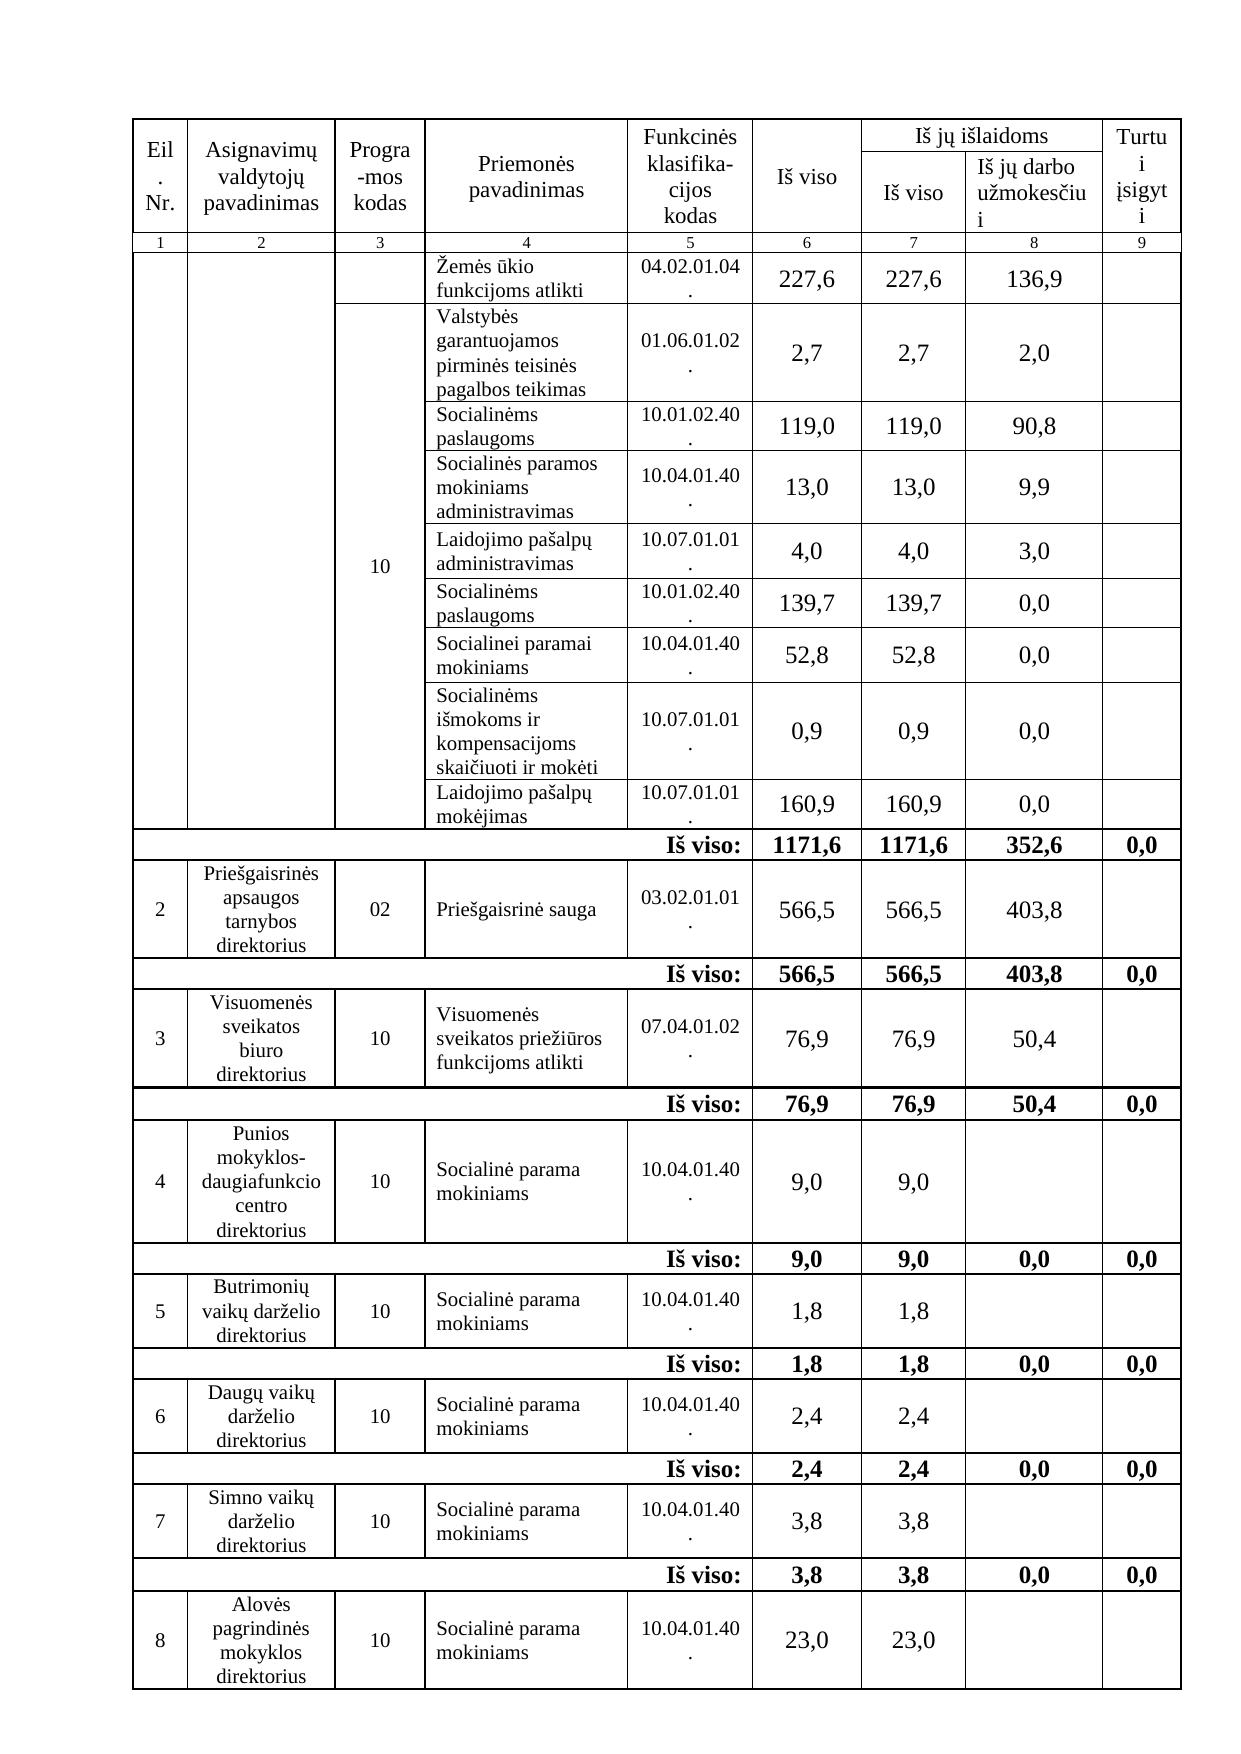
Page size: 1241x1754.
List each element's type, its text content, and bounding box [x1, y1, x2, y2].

table_cell 10.04.01.40. [628, 1485, 752, 1557]
table_cell 23,0 [862, 1592, 965, 1688]
table_cell 0,0 [966, 1559, 1102, 1590]
table_cell [188, 253, 334, 828]
table_cell [1103, 683, 1180, 779]
table_cell 10 [336, 1121, 424, 1242]
table_cell 566,5 [862, 959, 965, 988]
table_cell 2,7 [753, 304, 861, 401]
table_cell 136,9 [966, 253, 1102, 303]
table_cell [1103, 990, 1180, 1086]
table_cell [1103, 304, 1180, 401]
table_cell Iš viso: [134, 1244, 752, 1272]
table_cell Socialinėms išmokoms ir kompensacijoms skaičiuoti ir mokėti [426, 683, 627, 779]
table_cell 23,0 [753, 1592, 861, 1688]
table_cell 227,6 [862, 253, 965, 303]
table_cell 1,8 [862, 1275, 965, 1347]
table_cell 1,8 [753, 1275, 861, 1347]
table_cell 2,0 [966, 304, 1102, 401]
table_cell 0,0 [1103, 830, 1180, 859]
table_cell 1,8 [862, 1349, 965, 1377]
table_cell Visuomenės sveikatos priežiūros funkcijoms atlikti [426, 990, 627, 1086]
table_cell 0,0 [966, 780, 1102, 828]
table_cell [336, 253, 424, 303]
table_cell Socialinė parama mokiniams [426, 1275, 627, 1347]
table_cell 6 [753, 233, 861, 252]
table_cell 139,7 [753, 579, 861, 627]
table_cell 0,0 [966, 628, 1102, 682]
table_cell 10.04.01.40. [628, 1275, 752, 1347]
table_cell 3 [134, 990, 187, 1086]
table_cell 76,9 [753, 1089, 861, 1119]
table_cell 76,9 [862, 1089, 965, 1119]
table_cell 5 [134, 1275, 187, 1347]
table_cell 10 [336, 1275, 424, 1347]
table_cell 0,0 [966, 579, 1102, 627]
table_cell 0,9 [753, 683, 861, 779]
table_cell [966, 1380, 1102, 1452]
table_cell 2 [134, 861, 187, 957]
table_header Asignavimų valdytojų pavadinimas [188, 120, 334, 232]
table_cell Daugų vaikų darželio direktorius [188, 1380, 334, 1452]
table_cell 119,0 [753, 402, 861, 450]
table_cell 3,8 [753, 1559, 861, 1590]
table_cell [1103, 1380, 1180, 1452]
table_cell 3,8 [753, 1485, 861, 1557]
table_cell 1171,6 [753, 830, 861, 859]
table_cell 6 [134, 1380, 187, 1452]
table_cell 10.04.01.40. [628, 1121, 752, 1242]
table_cell Priešgaisrinė sauga [426, 861, 627, 957]
table_cell 9,9 [966, 451, 1102, 523]
table_cell Iš jų darbo užmokesčiui [966, 152, 1102, 232]
table_cell 1 [133, 233, 187, 252]
table_cell Alovės pagrindinės mokyklos direktorius [188, 1592, 334, 1688]
table_cell 352,6 [966, 830, 1102, 859]
table_cell [1103, 1275, 1180, 1347]
table_cell 8 [134, 1592, 187, 1688]
table_cell 90,8 [966, 402, 1102, 450]
table_cell Iš viso: [134, 830, 752, 859]
table_cell 10.07.01.01. [628, 683, 752, 779]
table_cell 10.04.01.40. [628, 628, 752, 682]
table_cell 3 [336, 233, 424, 252]
table_cell Punios mokyklos-daugiafunkcio centro direktorius [188, 1121, 334, 1242]
table_cell 9,0 [753, 1244, 861, 1272]
table_cell 04.02.01.04. [628, 253, 752, 303]
table_cell 76,9 [753, 990, 861, 1086]
table_cell 403,8 [966, 959, 1102, 988]
table_cell 8 [966, 233, 1102, 252]
table_cell Valstybės garantuojamos pirminės teisinės pagalbos teikimas [426, 304, 627, 401]
table_cell [1103, 579, 1180, 627]
table_cell 160,9 [862, 780, 965, 828]
table_cell Socialinėms paslaugoms [426, 579, 627, 627]
table_cell 1171,6 [862, 830, 965, 859]
table_cell 0,0 [966, 1454, 1102, 1483]
table_cell Iš viso: [134, 1454, 752, 1483]
table_cell 2,4 [862, 1454, 965, 1483]
table_cell 76,9 [862, 990, 965, 1086]
table_cell 566,5 [753, 959, 861, 988]
table_cell 4 [426, 233, 627, 252]
table_cell [1103, 861, 1180, 957]
table_cell 1,8 [753, 1349, 861, 1377]
table_header Iš viso [753, 120, 861, 232]
table_cell 0,0 [1103, 1244, 1180, 1272]
table_cell [134, 253, 187, 828]
table_cell 2,4 [753, 1380, 861, 1452]
table_cell 10 [336, 304, 424, 828]
table_cell Visuomenės sveikatos biuro direktorius [188, 990, 334, 1086]
table_cell 10.07.01.01. [628, 524, 752, 578]
table_cell 10.07.01.01. [628, 780, 752, 828]
table_cell 403,8 [966, 861, 1102, 957]
table_header Progra-mos kodas [336, 120, 424, 232]
table_cell 10.01.02.40. [628, 402, 752, 450]
table_cell 566,5 [753, 861, 861, 957]
table_cell 0,0 [1103, 1089, 1180, 1119]
table_header Turtui įsigyti [1103, 120, 1180, 232]
table_header Iš jų išlaidoms [862, 120, 1102, 151]
table_cell 160,9 [753, 780, 861, 828]
table_cell 10.04.01.40. [628, 1380, 752, 1452]
table_cell [966, 1275, 1102, 1347]
table_header Priemonės pavadinimas [426, 120, 627, 232]
table_cell 9 [1103, 233, 1181, 252]
table_cell 10 [336, 1592, 424, 1688]
table_cell 13,0 [753, 451, 861, 523]
table_cell Simno vaikų darželio direktorius [188, 1485, 334, 1557]
table_cell Priešgaisrinės apsaugos tarnybos direktorius [188, 861, 334, 957]
table_cell [966, 1592, 1102, 1688]
table_cell Socialinės paramos mokiniams administravimas [426, 451, 627, 523]
table_cell 3,0 [966, 524, 1102, 578]
table_cell 07.04.01.02. [628, 990, 752, 1086]
table_cell Iš viso: [134, 1089, 752, 1119]
table_cell 0,0 [1103, 1349, 1180, 1377]
table_cell 0,0 [1103, 1559, 1180, 1590]
table_cell 0,9 [862, 683, 965, 779]
table_cell 02 [336, 861, 424, 957]
table_cell [1103, 402, 1180, 450]
table_cell 52,8 [862, 628, 965, 682]
table_cell 0,0 [966, 683, 1102, 779]
table_cell [1103, 253, 1180, 303]
table_cell 2 [188, 233, 334, 252]
table_cell 227,6 [753, 253, 861, 303]
table_cell 2,7 [862, 304, 965, 401]
table_cell 2,4 [862, 1380, 965, 1452]
table_cell Iš viso: [134, 1349, 752, 1377]
table_cell 01.06.01.02. [628, 304, 752, 401]
table_cell 10.04.01.40. [628, 1592, 752, 1688]
table_cell [1103, 1485, 1180, 1557]
table_cell 119,0 [862, 402, 965, 450]
table_cell 10 [336, 1380, 424, 1452]
table_cell 3,8 [862, 1559, 965, 1590]
table_cell Socialinėms paslaugoms [426, 402, 627, 450]
table_cell [1103, 451, 1180, 523]
table_cell Socialinei paramai mokiniams [426, 628, 627, 682]
table_cell Žemės ūkio funkcijoms atlikti [426, 253, 627, 303]
table_cell 4,0 [753, 524, 861, 578]
table_cell 4 [134, 1121, 187, 1242]
table_cell [1103, 524, 1180, 578]
table_cell 10 [336, 990, 424, 1086]
table_cell 9,0 [753, 1121, 861, 1242]
table_cell 0,0 [1103, 1454, 1180, 1483]
table_cell Laidojimo pašalpų mokėjimas [426, 780, 627, 828]
table_cell 5 [628, 233, 752, 252]
table_cell 9,0 [862, 1121, 965, 1242]
table_cell Socialinė parama mokiniams [426, 1592, 627, 1688]
table_header Eil. Nr. [134, 120, 187, 232]
table_cell Iš viso: [134, 959, 752, 988]
table_cell [966, 1121, 1102, 1242]
table_cell 50,4 [966, 1089, 1102, 1119]
table_cell Butrimonių vaikų darželio direktorius [188, 1275, 334, 1347]
table_cell 0,0 [1103, 959, 1180, 988]
table_cell Socialinė parama mokiniams [426, 1121, 627, 1242]
table_cell 10.04.01.40. [628, 451, 752, 523]
table_cell [1103, 1592, 1180, 1688]
table_cell Iš viso: [134, 1559, 752, 1590]
table_cell 52,8 [753, 628, 861, 682]
table_cell 50,4 [966, 990, 1102, 1086]
table_cell Socialinė parama mokiniams [426, 1485, 627, 1557]
table_cell 139,7 [862, 579, 965, 627]
table_cell 13,0 [862, 451, 965, 523]
table_cell 0,0 [966, 1349, 1102, 1377]
table_cell Socialinė parama mokiniams [426, 1380, 627, 1452]
table_cell [1103, 780, 1180, 828]
table_cell Iš viso [862, 152, 965, 232]
table_cell 0,0 [966, 1244, 1102, 1272]
table_header Funkcinės klasifika-cijos kodas [628, 120, 752, 232]
table_cell 3,8 [862, 1485, 965, 1557]
table_cell Laidojimo pašalpų administravimas [426, 524, 627, 578]
table_cell 03.02.01.01. [628, 861, 752, 957]
table_cell 7 [134, 1485, 187, 1557]
table_cell 566,5 [862, 861, 965, 957]
table_cell [1103, 628, 1180, 682]
table_cell 10.01.02.40. [628, 579, 752, 627]
table_cell [1103, 1121, 1180, 1242]
table_cell 9,0 [862, 1244, 965, 1272]
table_cell 7 [862, 233, 965, 252]
table_cell [966, 1485, 1102, 1557]
table_cell 10 [336, 1485, 424, 1557]
table_cell 4,0 [862, 524, 965, 578]
table_cell 2,4 [753, 1454, 861, 1483]
